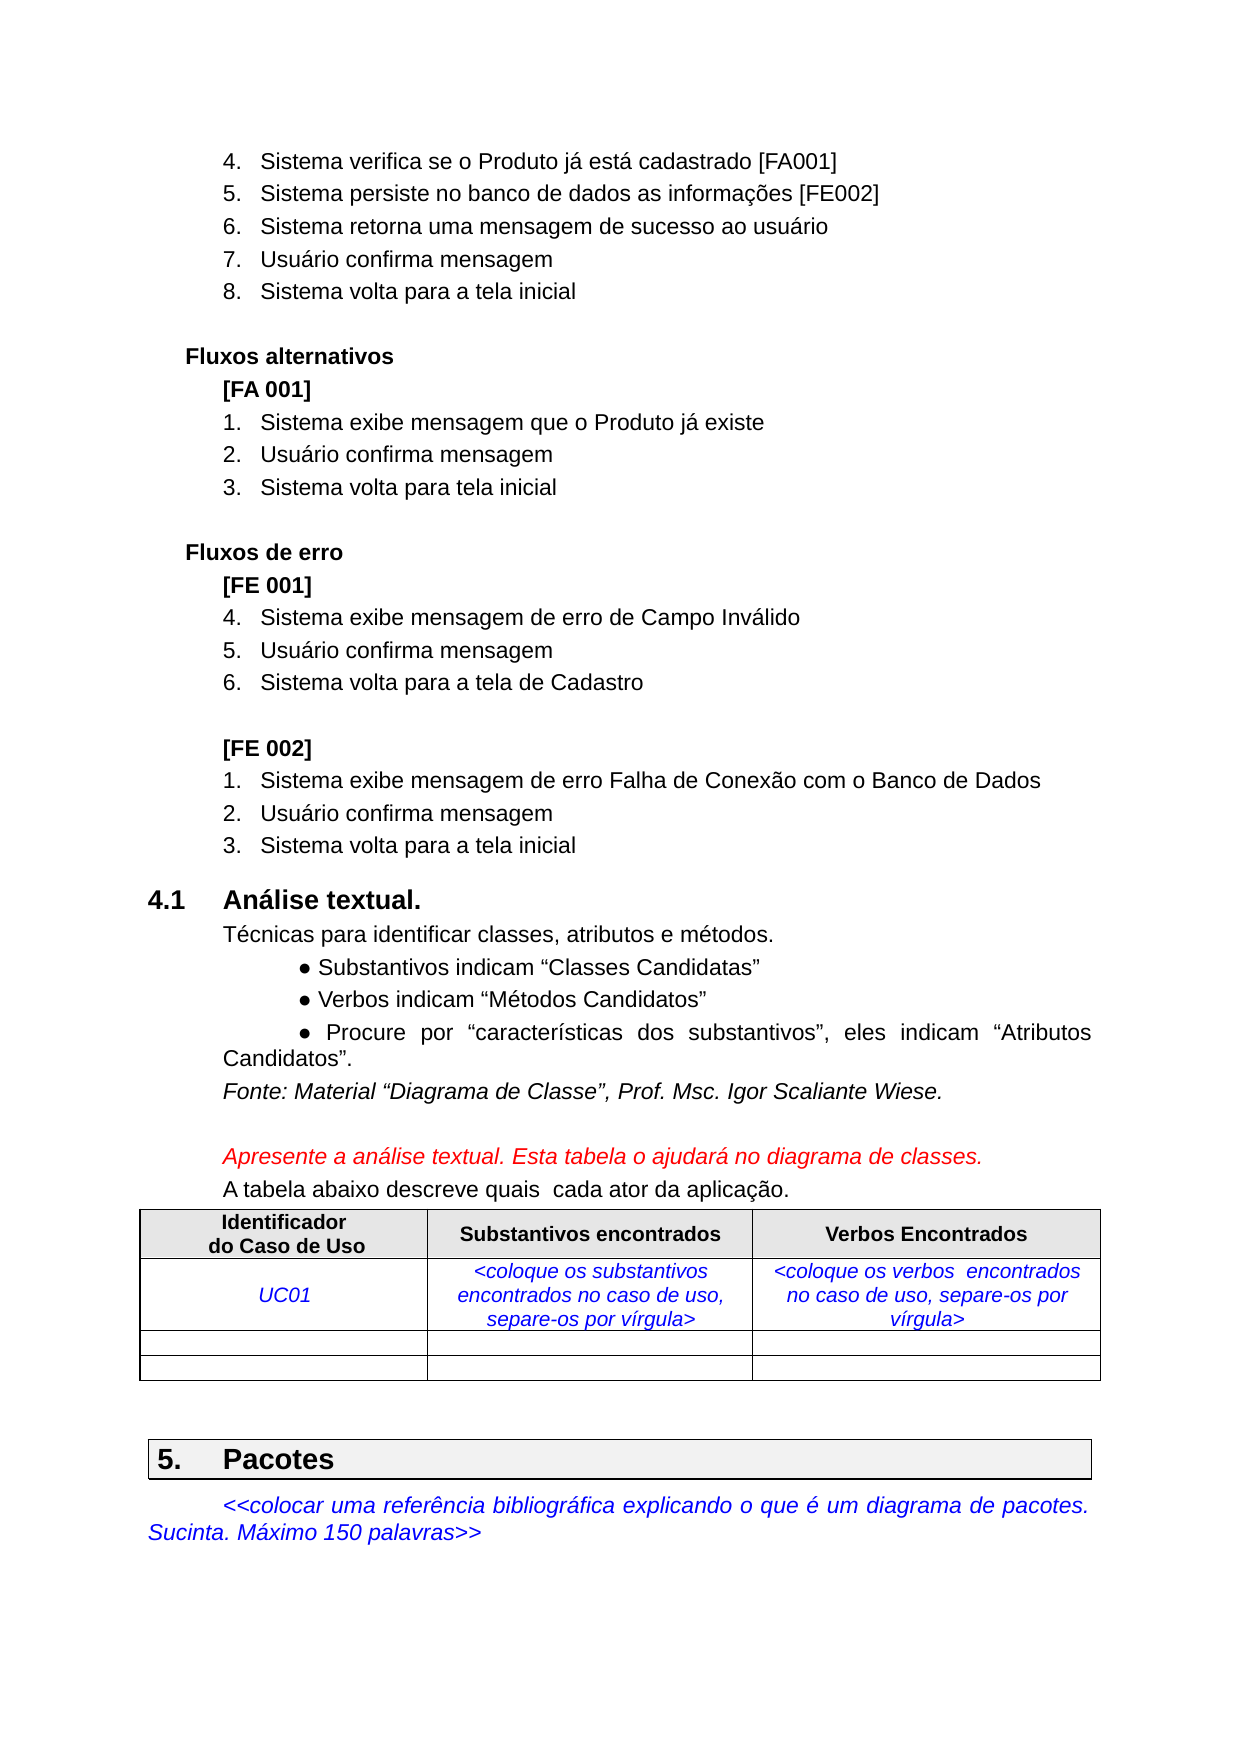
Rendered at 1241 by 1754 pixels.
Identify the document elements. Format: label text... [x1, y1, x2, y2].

list Sistema volta para a tela inicial [223, 278, 1092, 304]
list Sistema volta para a tela de Cadastro [223, 669, 1092, 696]
table_cell [141, 1331, 427, 1355]
table_cell [753, 1356, 1100, 1380]
text A tabela abaixo descreve quais cada ator da aplicação. [148, 1176, 1092, 1202]
list Sistema volta para a tela inicial [223, 832, 1092, 859]
list Usuário confirma mensagem [223, 441, 1092, 467]
subtitle Pacotes [149, 1440, 1091, 1478]
list Sistema exibe mensagem de erro Falha de Conexão com o Banco de Dados [223, 767, 1092, 793]
text [FE 002] [148, 734, 1092, 761]
list Sistema retorna uma mensagem de sucesso ao usuário [223, 213, 1092, 239]
text [FA 001] [223, 376, 1092, 402]
text Técnicas para identificar classes, atributos e métodos. [148, 921, 1092, 948]
list Sistema volta para tela inicial [223, 474, 1092, 500]
table_cell [753, 1331, 1100, 1355]
table_cell [428, 1356, 752, 1380]
text ● Substantivos indicam “Classes Candidatas” [223, 954, 1092, 980]
list Sistema persiste no banco de dados as informações [FE002] [223, 180, 1092, 207]
table_cell [428, 1331, 752, 1355]
table_header Substantivos encontrados [428, 1210, 752, 1257]
list Usuário confirma mensagem [223, 800, 1092, 826]
text Fluxos alternativos [185, 343, 1092, 370]
list Sistema exibe mensagem de erro de Campo Inválido [223, 604, 1092, 631]
text <<colocar uma referência bibliográfica explicando o que é um diagrama de pacotes. Sucinta. Máximo 150 palavras>> [148, 1492, 1092, 1545]
list Usuário confirma mensagem [223, 246, 1092, 272]
text ● Procure por “características dos substantivos”, eles indicam “Atributos Candidatos”. [223, 1019, 1092, 1072]
text Fonte: Material “Diagrama de Classe”, Prof. Msc. Igor Scaliante Wiese. [223, 1078, 1092, 1104]
table_cell <coloque os verbos encontrados no caso de uso, separe-os por vírgula> [753, 1259, 1100, 1330]
text Apresente a análise textual. Esta tabela o ajudará no diagrama de classes. [148, 1143, 1092, 1169]
list Usuário confirma mensagem [223, 637, 1092, 663]
table_header Identificador do Caso de Uso [141, 1210, 427, 1257]
text [FE 001] [223, 572, 1092, 598]
table_header Verbos Encontrados [753, 1210, 1100, 1257]
subtitle Análise textual. [148, 884, 1092, 915]
list Sistema exibe mensagem que o Produto já existe [223, 408, 1092, 435]
list Sistema verifica se o Produto já está cadastrado [FA001] [223, 148, 1092, 174]
table_cell UC01 [141, 1259, 427, 1330]
text ● Verbos indicam “Métodos Candidatos” [223, 986, 1092, 1013]
table_cell [141, 1356, 427, 1380]
table_cell <coloque os substantivos encontrados no caso de uso, separe-os por vírgula> [428, 1259, 752, 1330]
text Fluxos de erro [185, 539, 1092, 565]
